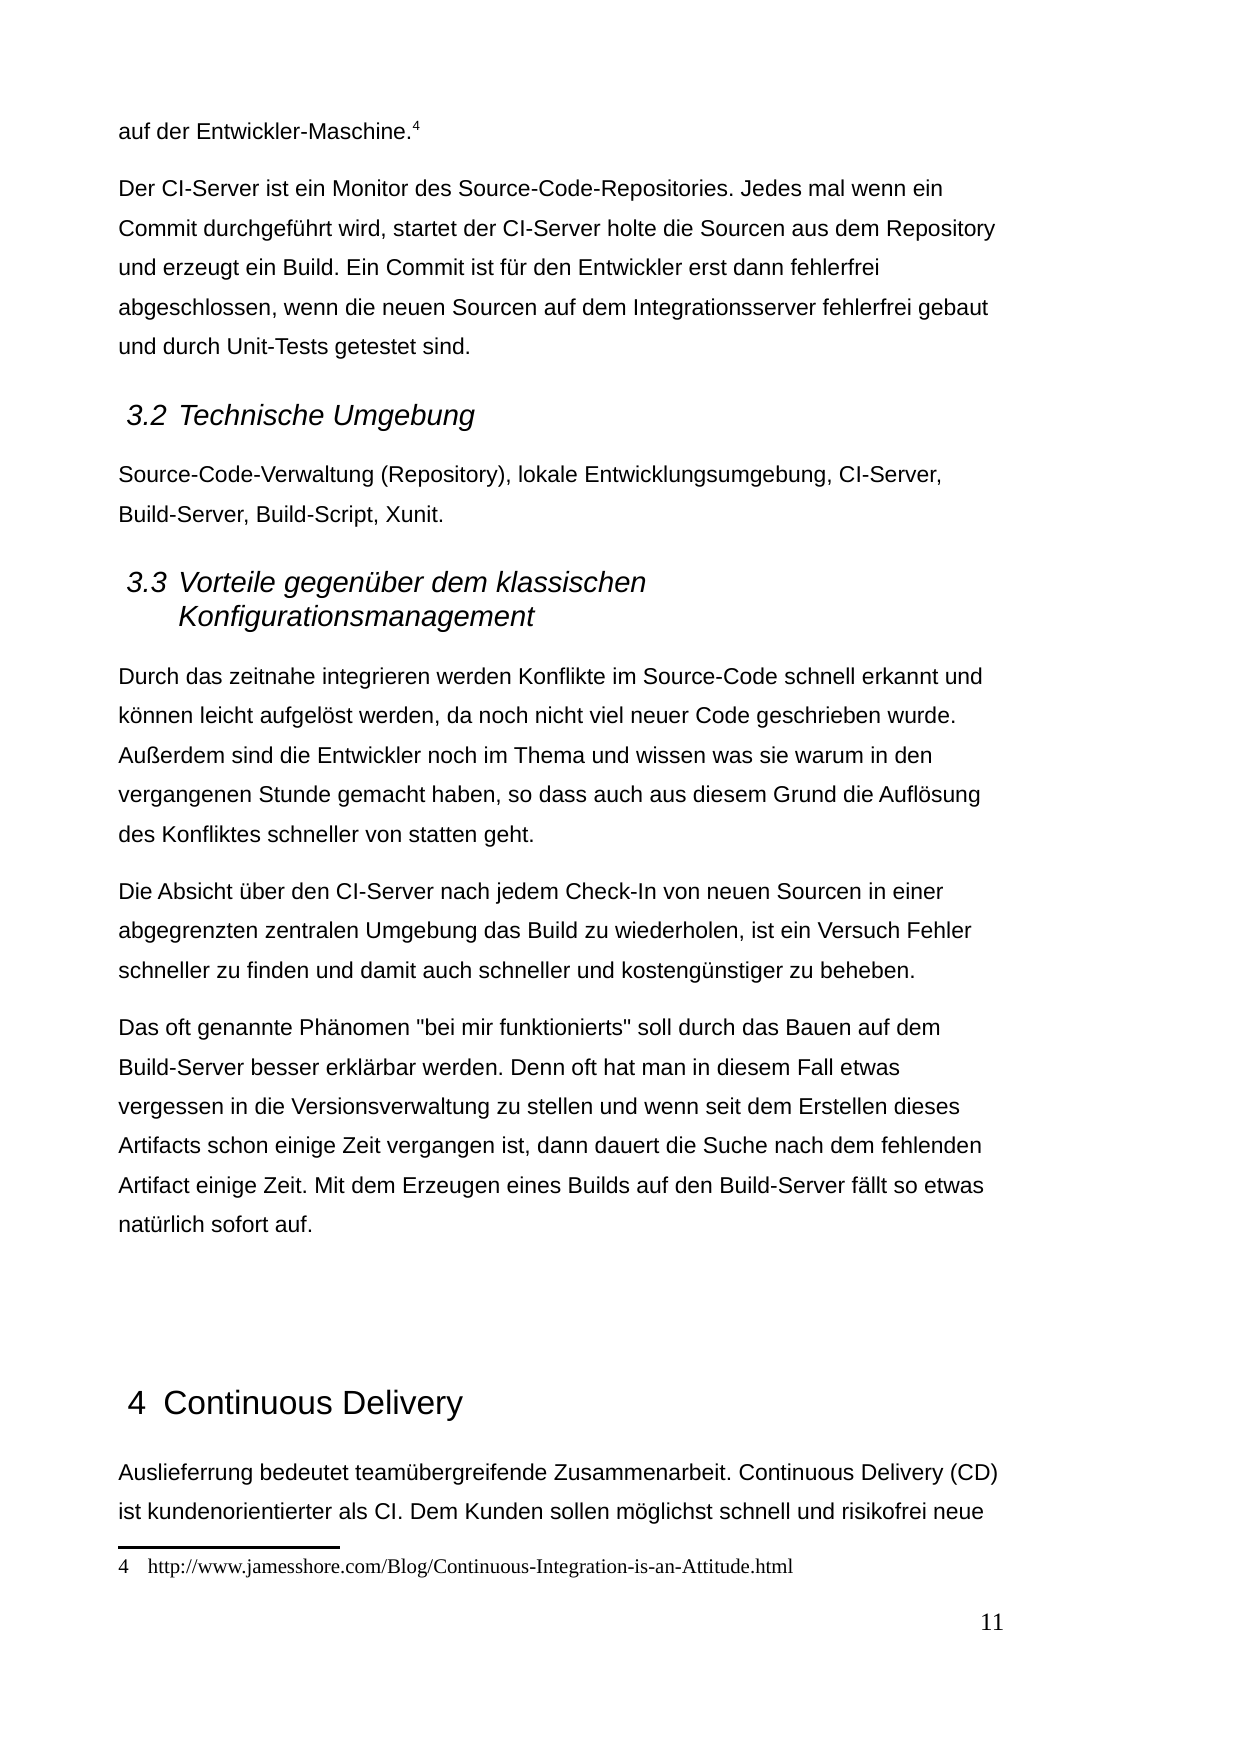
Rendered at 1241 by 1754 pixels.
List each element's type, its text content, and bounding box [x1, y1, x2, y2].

text auf der Entwickler-Maschine. [118, 118, 1004, 144]
text Die Absicht über den CI-Server nach jedem Check-In von neuen Sourcen in einer abgegrenzten zentralen Umgebung das Build zu wiederholen, ist ein Versuch Fehler schneller zu finden und damit auch schneller und kostengünstiger zu beheben. [118, 878, 1004, 983]
subtitle Technische Umgebung [118, 398, 1004, 431]
text Durch das zeitnahe integrieren werden Konflikte im Source-Code schnell erkannt und können leicht aufgelöst werden, da noch nicht viel neuer Code geschrieben wurde. Außerdem sind die Entwickler noch im Thema und wissen was sie warum in den vergangenen Stunde gemacht haben, so dass auch aus diesem Grund die Auflösung des Konfliktes schneller von statten geht. [118, 663, 1004, 847]
text Das oft genannte Phänomen "bei mir funktionierts" soll durch das Bauen auf dem Build-Server besser erklärbar werden. Denn oft hat man in diesem Fall etwas vergessen in die Versionsverwaltung zu stellen und wenn seit dem Erstellen dieses Artifacts schon einige Zeit vergangen ist, dann dauert die Suche nach dem fehlenden Artifact einige Zeit. Mit dem Erzeugen eines Builds auf den Build-Server fällt so etwas natürlich sofort auf. [118, 1014, 1004, 1238]
text http://www.jamesshore.com/Blog/Continuous-Integration-is-an-Attitude.html [118, 1553, 1004, 1578]
subtitle Continuous Delivery [118, 1383, 1004, 1422]
text Auslieferrung bedeutet teamübergreifende Zusammenarbeit. Continuous Delivery (CD) ist kundenorientierter als CI. Dem Kunden sollen möglichst schnell und risikofrei neue [118, 1458, 1004, 1524]
text Source-Code-Verwaltung (Repository), lokale Entwicklungsumgebung, CI-Server, Build-Server, Build-Script, Xunit. [118, 461, 1004, 527]
text Der CI-Server ist ein Monitor des Source-Code-Repositories. Jedes mal wenn ein Commit durchgeführt wird, startet der CI-Server holte die Sourcen aus dem Repository und erzeugt ein Build. Ein Commit ist für den Entwickler erst dann fehlerfrei abgeschlossen, wenn die neuen Sourcen auf dem Integrationsserver fehlerfrei gebaut und durch Unit-Tests getestet sind. [118, 175, 1004, 359]
subtitle Vorteile gegenüber dem klassischen Konfigurationsmanagement [118, 565, 1004, 632]
